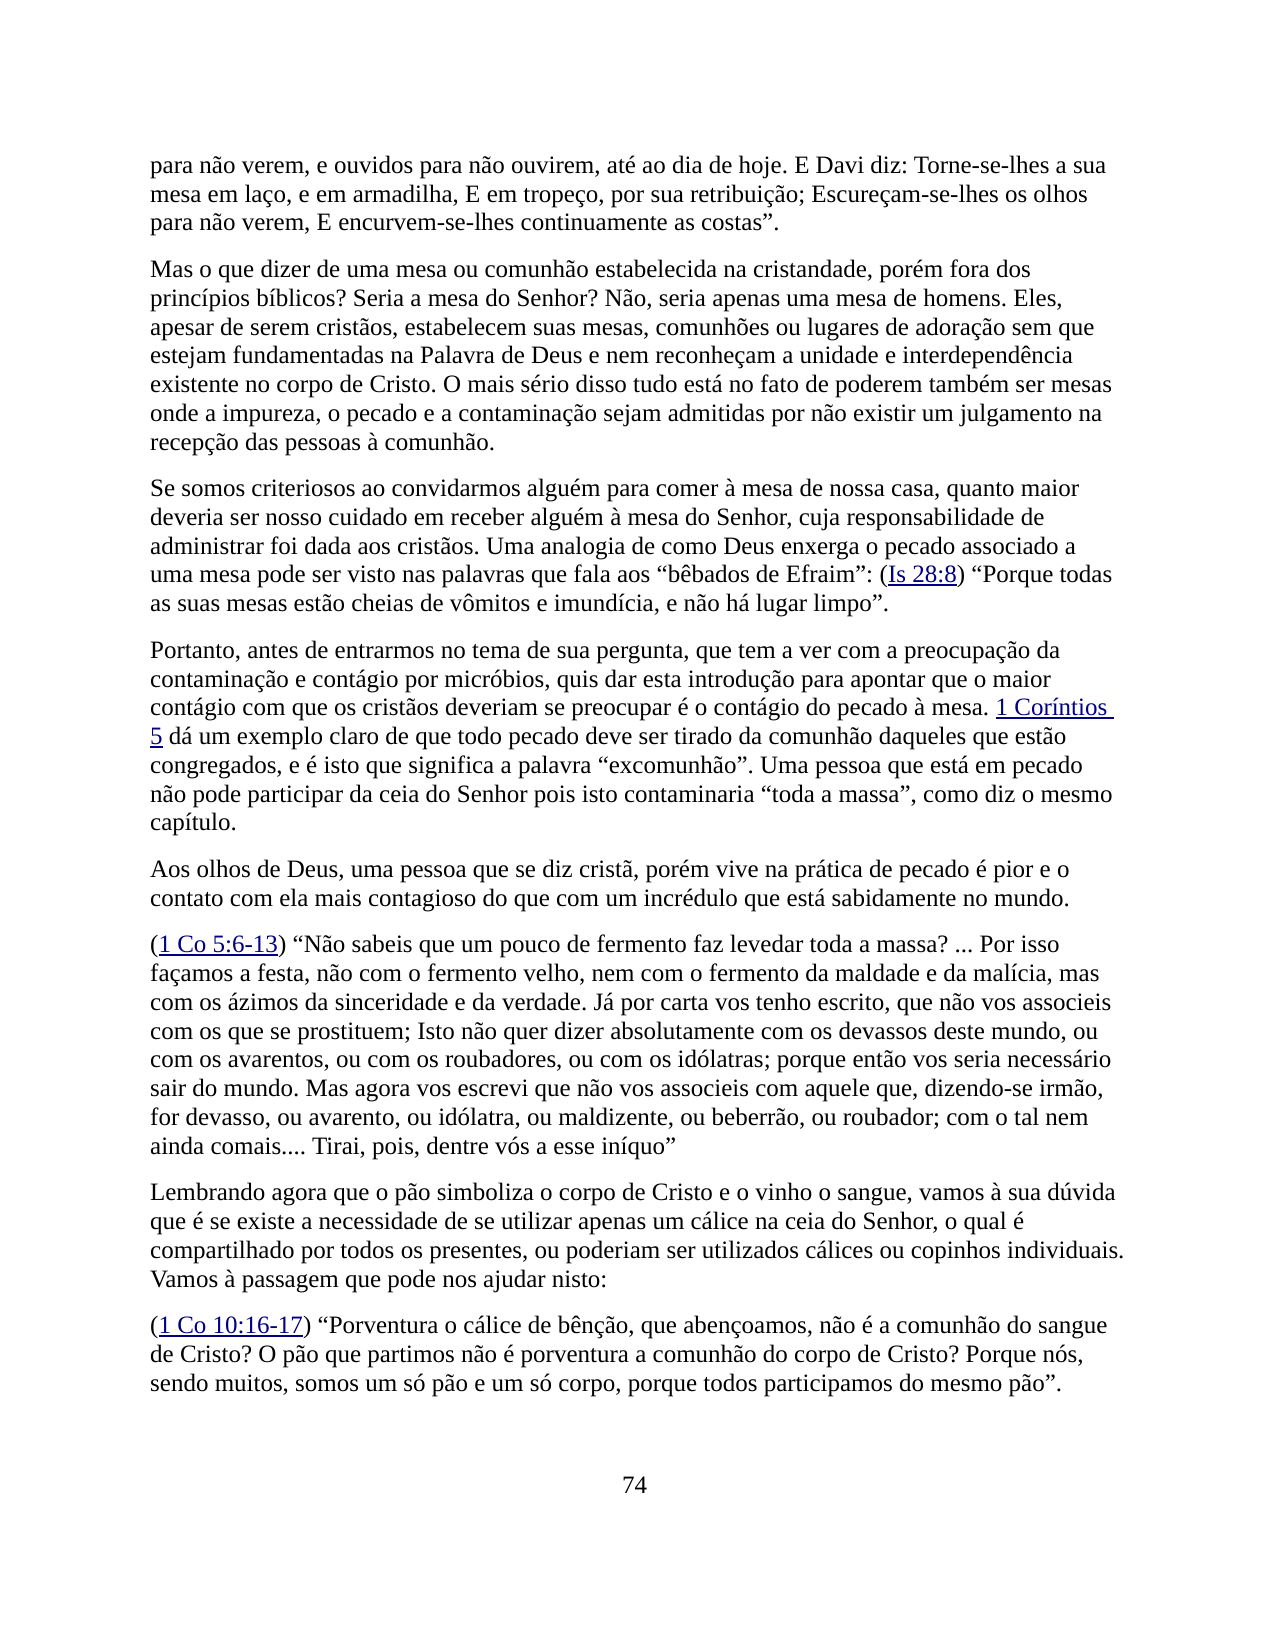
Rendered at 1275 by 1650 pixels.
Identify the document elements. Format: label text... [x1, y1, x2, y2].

text Se somos criteriosos ao convidarmos alguém para comer à mesa de nossa casa, quanto maior deveria ser nosso cuidado em receber alguém à mesa do Senhor, cuja responsabilidade de administrar foi dada aos cristãos. Uma analogia de como Deus enxerga o pecado associado a uma mesa pode ser visto nas palavras que fala aos “bêbados de Efraim”: (Is 28:8) “Porque todas as suas mesas estão cheias de vômitos e imundícia, e não há lugar limpo”. [150, 473, 1125, 617]
text (1 Co 5:6-13) “Não sabeis que um pouco de fermento faz levedar toda a massa? ... Por isso façamos a festa, não com o fermento velho, nem com o fermento da maldade e da malícia, mas com os ázimos da sinceridade e da verdade. Já por carta vos tenho escrito, que não vos associeis com os que se prostituem; Isto não quer dizer absolutamente com os devassos deste mundo, ou com os avarentos, ou com os roubadores, ou com os idólatras; porque então vos seria necessário sair do mundo. Mas agora vos escrevi que não vos associeis com aquele que, dizendo-se irmão, for devasso, ou avarento, ou idólatra, ou maldizente, ou beberrão, ou roubador; com o tal nem ainda comais.... Tirai, pois, dentre vós a esse iníquo” [150, 929, 1125, 1159]
text Mas o que dizer de uma mesa ou comunhão estabelecida na cristandade, porém fora dos princípios bíblicos? Seria a mesa do Senhor? Não, seria apenas uma mesa de homens. Eles, apesar de serem cristãos, estabelecem suas mesas, comunhões ou lugares de adoração sem que estejam fundamentadas na Palavra de Deus e nem reconheçam a unidade e interdependência existente no corpo de Cristo. O mais sério disso tudo está no fato de poderem também ser mesas onde a impureza, o pecado e a contaminação sejam admitidas por não existir um julgamento na recepção das pessoas à comunhão. [150, 254, 1125, 455]
text para não verem, e ouvidos para não ouvirem, até ao dia de hoje. E Davi diz: Torne-se-lhes a sua mesa em laço, e em armadilha, E em tropeço, por sua retribuição; Escureçam-se-lhes os olhos para não verem, E encurvem-se-lhes continuamente as costas”. [150, 150, 1125, 236]
text (1 Co 10:16-17) “Porventura o cálice de bênção, que abençoamos, não é a comunhão do sangue de Cristo? O pão que partimos não é porventura a comunhão do corpo de Cristo? Porque nós, sendo muitos, somos um só pão e um só corpo, porque todos participamos do mesmo pão”. [150, 1310, 1125, 1397]
text Aos olhos de Deus, uma pessoa que se diz cristã, porém vive na prática de pecado é pior e o contato com ela mais contagioso do que com um incrédulo que está sabidamente no mundo. [150, 854, 1125, 912]
text Lembrando agora que o pão simboliza o corpo de Cristo e o vinho o sangue, vamos à sua dúvida que é se existe a necessidade de se utilizar apenas um cálice na ceia do Senhor, o qual é compartilhado por todos os presentes, ou poderiam ser utilizados cálices ou copinhos individuais. Vamos à passagem que pode nos ajudar nisto: [150, 1177, 1125, 1292]
text Portanto, antes de entrarmos no tema de sua pergunta, que tem a ver com a preocupação da contaminação e contágio por micróbios, quis dar esta introdução para apontar que o maior contágio com que os cristãos deveriam se preocupar é o contágio do pecado à mesa. 1 Coríntios 5 dá um exemplo claro de que todo pecado deve ser tirado da comunhão daqueles que estão congregados, e é isto que significa a palavra “excomunhão”. Uma pessoa que está em pecado não pode participar da ceia do Senhor pois isto contaminaria “toda a massa”, como diz o mesmo capítulo. [150, 635, 1125, 836]
